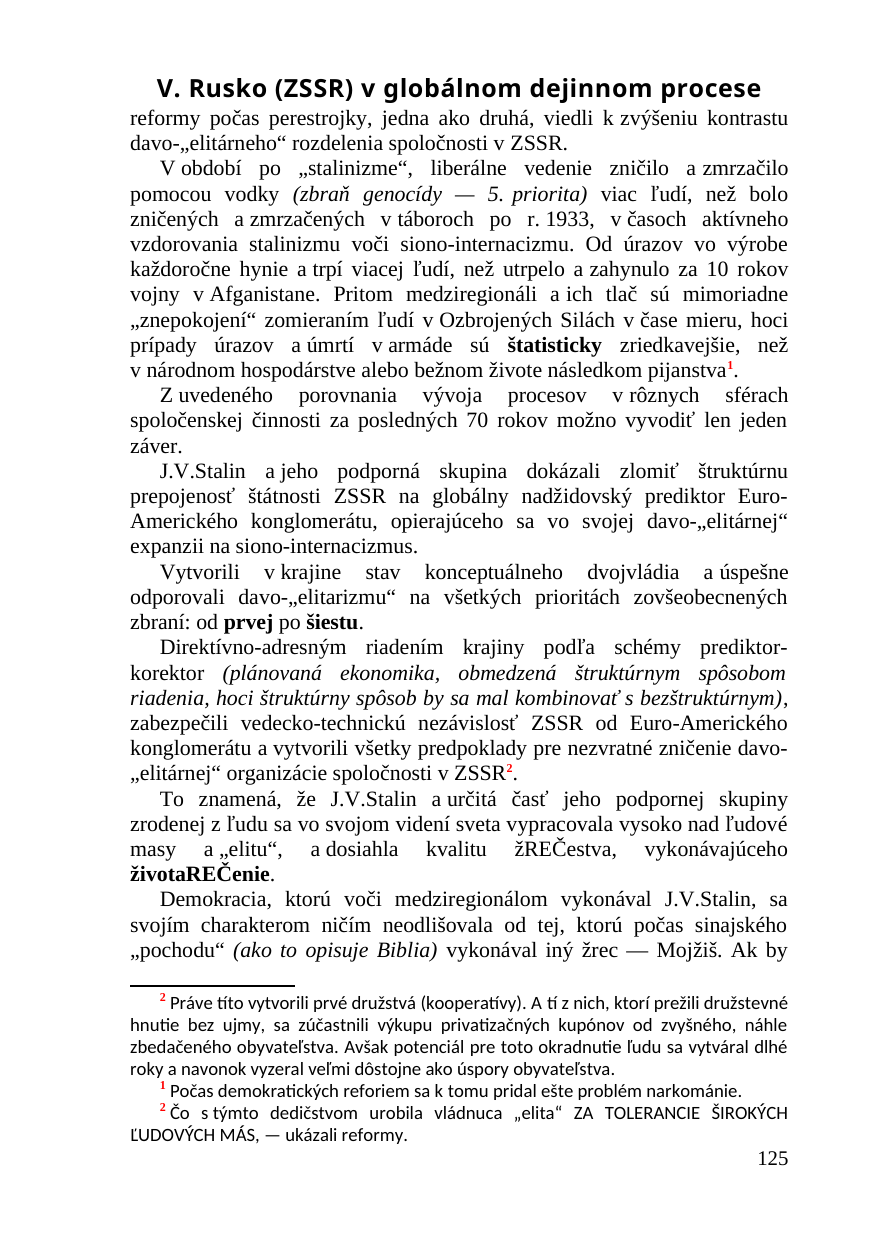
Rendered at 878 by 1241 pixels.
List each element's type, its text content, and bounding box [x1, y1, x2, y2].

text Z uvedeného porovnania vývoja procesov v rôznych sférach spoločenskej činnosti za posledných 70 rokov možno vyvodiť len jeden záver. [130, 382, 788, 458]
text To znamená, že J.V.Stalin a určitá časť jeho podpornej skupiny zrodenej z ľudu sa vo svojom videní sveta vypracovala vysoko nad ľudové masy a „elitu“, a dosiahla kvalitu žREČestva, vykonávajúceho životaREČenie. [130, 786, 788, 886]
text Vytvorili v krajine stav konceptuálneho dvojvládia a úspešne odporovali davo-„elitarizmu“ na všetkých prioritách zovšeobecnených zbraní: od prvej po šiestu. [130, 559, 788, 634]
text J.V.Stalin a jeho podporná skupina dokázali zlomiť štruktúrnu prepojenosť štátnosti ZSSR na globálny nadžidovský prediktor Euro-Amerického konglomerátu, opierajúceho sa vo svojej davo-„elitárnej“ expanzii na siono-internacizmus. [130, 458, 788, 559]
text Čo s týmto dedičstvom urobila vládnuca „elita“ ZA TOLERANCIE ŠIROKÝCH ĽUDOVÝCH MÁS, — ukázali reformy. [130, 1102, 788, 1145]
text V období po „stalinizme“, liberálne vedenie zničilo a zmrzačilo pomocou vodky (zbraň genocídy — 5. priorita) viac ľudí, než bolo zničených a zmrzačených v táboroch po r. 1933, v časoch aktívneho vzdorovania stalinizmu voči siono-internacizmu. Od úrazov vo výrobe každoročne hynie a trpí viacej ľudí, než utrpelo a zahynulo za 10 rokov vojny v Afganistane. Pritom medziregionáli a ich tlač sú mimoriadne „znepokojení“ zomieraním ľudí v Ozbrojených Silách v čase mieru, hoci prípady úrazov a úmrtí v armáde sú štatisticky zriedkavejšie, než v národnom hospodárstve alebo bežnom živote následkom pijanstva. [130, 155, 788, 382]
text Počas demokratických reforiem sa k tomu pridal ešte problém narkománie. [130, 1080, 788, 1102]
text Direktívno-adresným riadením krajiny podľa schémy prediktor-korektor (plánovaná ekonomika, obmedzená štruktúrnym spôsobom riadenia, hoci štruktúrny spôsob by sa mal kombinovať s bezštruktúrnym), zabezpečili vedecko-technickú nezávislosť ZSSR od Euro-Amerického konglomerátu a vytvorili všetky predpoklady pre nezvratné zničenie davo-„elitárnej“ organizácie spoločnosti v ZSSR. [130, 634, 788, 786]
text Demokracia, ktorú voči medziregionálom vykonával J.V.Stalin, sa svojím charakterom ničím neodlišovala od tej, ktorú počas sinajského „pochodu“ (ako to opisuje Biblia) vykonával iný žrec — Mojžiš. Ak by [130, 886, 788, 962]
text Práve títo vytvorili prvé družstvá (kooperatívy). A tí z nich, ktorí prežili družstevné hnutie bez ujmy, sa zúčastnili výkupu privatizačných kupónov od zvyšného, náhle zbedačeného obyvateľstva. Avšak potenciál pre toto okradnutie ľudu sa vytváral dlhé roky a navonok vyzeral veľmi dôstojne ako úspory obyvateľstva. [130, 992, 788, 1080]
text reformy počas perestrojky, jedna ako druhá, viedli k zvýšeniu kontrastu davo-„elitárneho“ rozdelenia spoločnosti v ZSSR. [130, 105, 788, 155]
